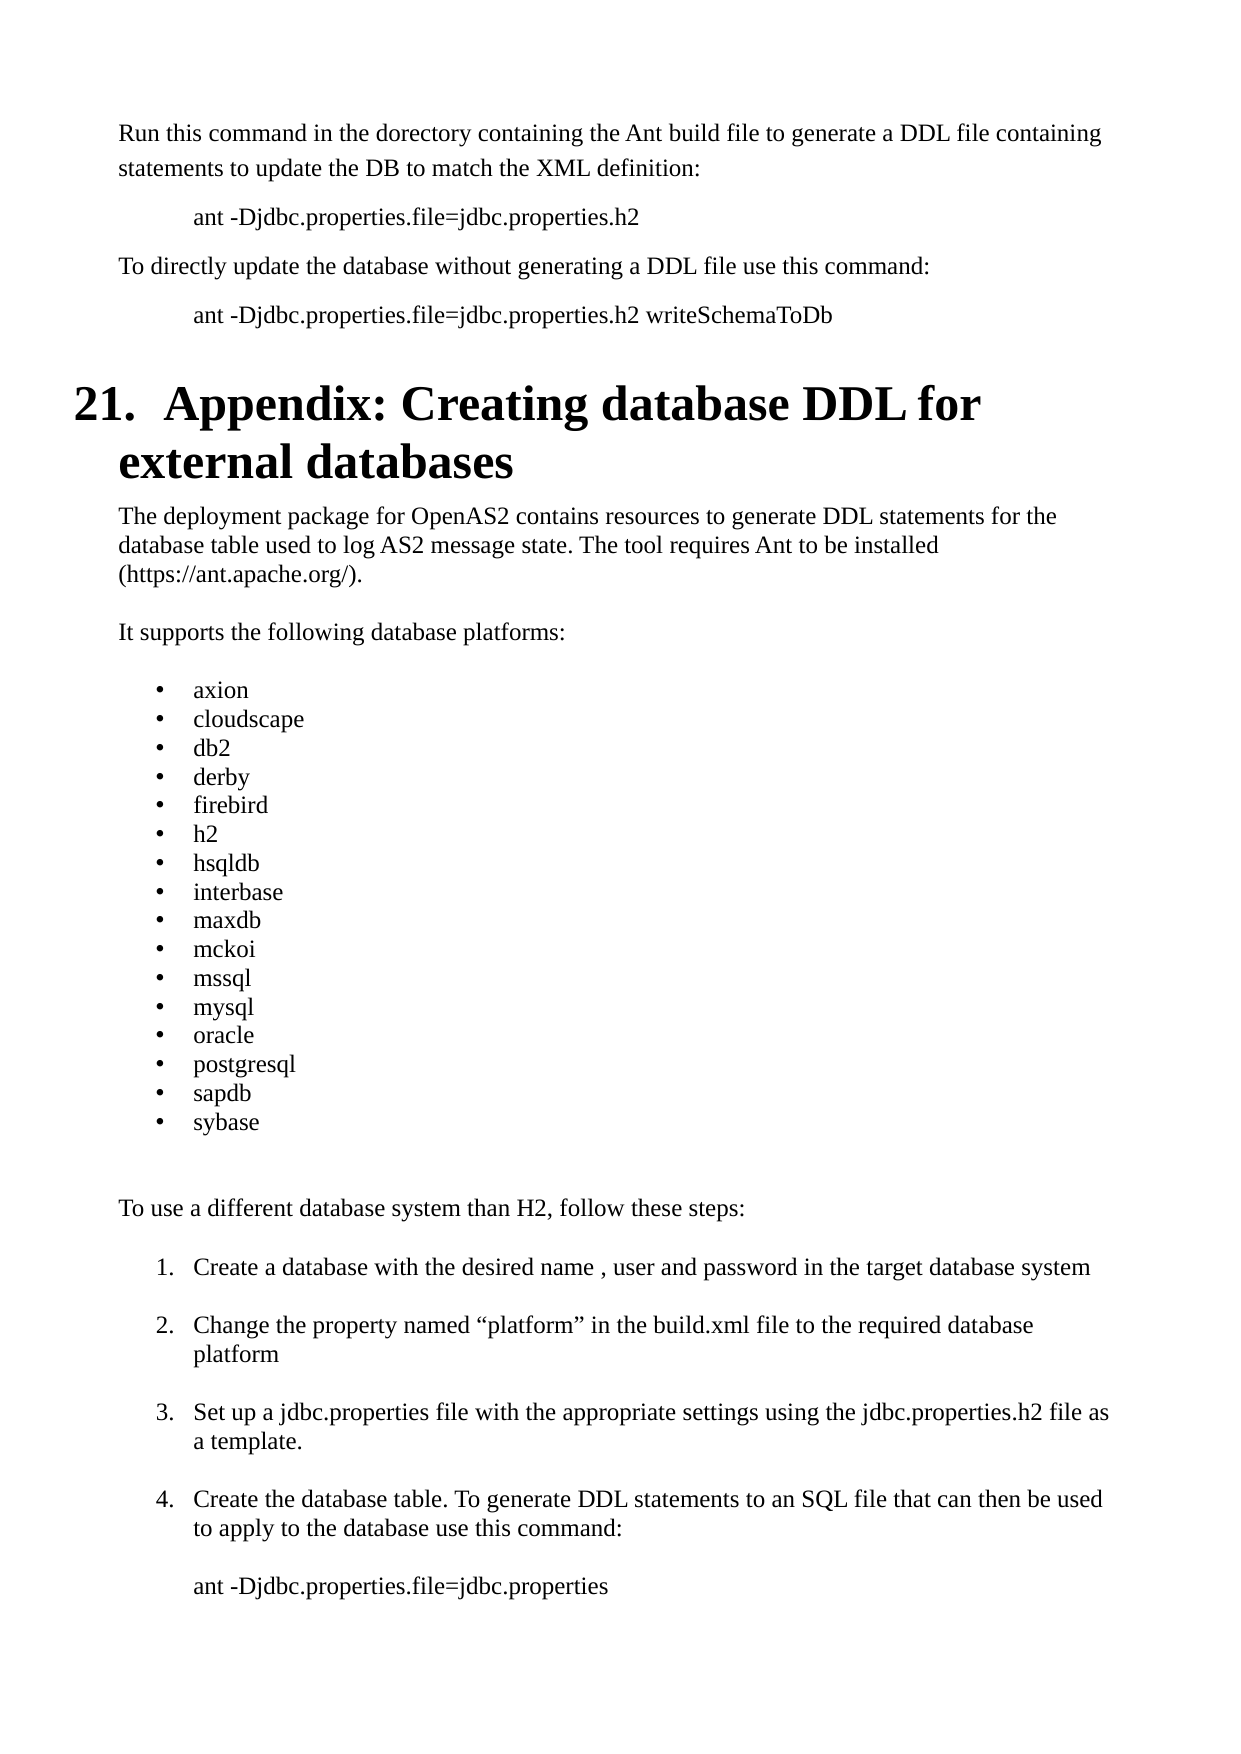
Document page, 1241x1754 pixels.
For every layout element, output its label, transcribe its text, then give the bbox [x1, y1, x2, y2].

list firebird [156, 790, 1122, 819]
list mssql [156, 963, 1122, 992]
list Change the property named “platform” in the build.xml file to the required database platform [156, 1310, 1122, 1367]
list mckoi [156, 934, 1122, 963]
list It supports the following database platforms: [118, 617, 1122, 646]
list Create the database table. To generate DDL statements to an SQL file that can then be used to apply to the database use this command: [156, 1484, 1122, 1541]
subtitle Appendix: Creating database DDL for external databases [73, 374, 1122, 489]
text ant -Djdbc.properties.file=jdbc.properties.h2 writeSchemaToDb [193, 300, 1122, 328]
list The deployment package for OpenAS2 contains resources to generate DDL statements for the database table used to log AS2 message state. The tool requires Ant to be installed (https://ant.apache.org/). [118, 501, 1122, 588]
list sapdb [156, 1078, 1122, 1107]
list Create a database with the desired name , user and password in the target database system [156, 1252, 1122, 1281]
list mysql [156, 992, 1122, 1020]
list hsqldb [156, 848, 1122, 877]
list ant -Djdbc.properties.file=jdbc.properties [156, 1571, 1122, 1600]
list cloudscape [156, 704, 1122, 733]
list maxdb [156, 905, 1122, 934]
text ant -Djdbc.properties.file=jdbc.properties.h2 [193, 202, 1122, 230]
list derby [156, 762, 1122, 790]
text Run this command in the dorectory containing the Ant build file to generate a DDL file containing statements to update the DB to match the XML definition: [118, 118, 1122, 181]
list oracle [156, 1020, 1122, 1049]
list To use a different database system than H2, follow these steps: [118, 1193, 1122, 1222]
list db2 [156, 733, 1122, 762]
list Set up a jdbc.properties file with the appropriate settings using the jdbc.properties.h2 file as a template. [156, 1397, 1122, 1454]
list sybase [156, 1107, 1122, 1135]
list interbase [156, 877, 1122, 905]
list h2 [156, 819, 1122, 848]
list axion [156, 675, 1122, 704]
text To directly update the database without generating a DDL file use this command: [118, 251, 1122, 279]
list postgresql [156, 1049, 1122, 1078]
